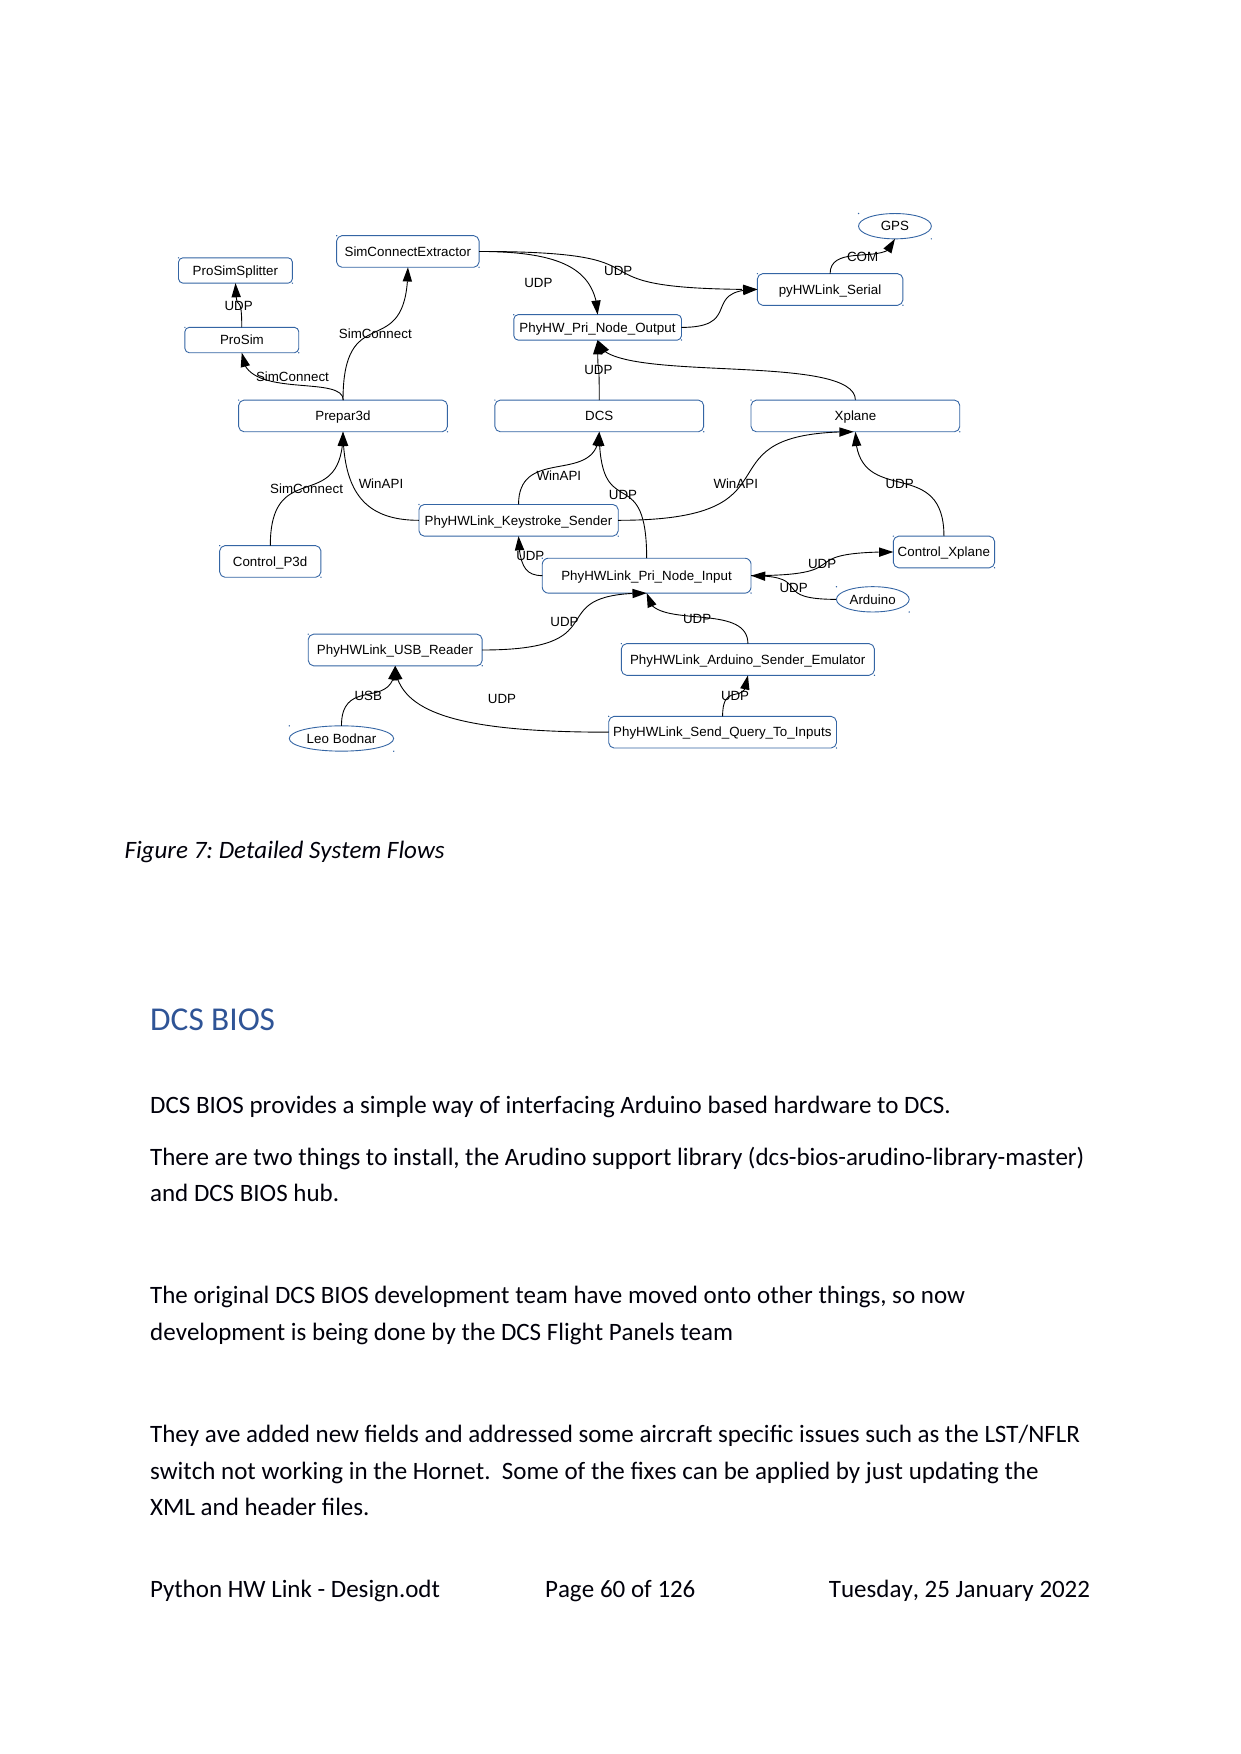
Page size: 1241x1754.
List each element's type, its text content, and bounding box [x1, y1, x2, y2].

subtitle DCS BIOS [150, 998, 1090, 1038]
text They ave added new fields and addressed some aircraft specific issues such as the LST/NFLR switch not working in the Hornet. Some of the fixes can be applied by just updating the XML and header files. [150, 1418, 1090, 1522]
text Figure 7: Detailed System Flows [124, 162, 1116, 864]
text The original DCS BIOS development team have moved onto other things, so now development is being done by the DCS Flight Panels team [150, 1279, 1090, 1347]
text There are two things to install, the Arudino support library (dcs-bios-arudino-library-master) and DCS BIOS hub. [150, 1141, 1090, 1208]
text DCS BIOS provides a simple way of interfacing Arduino based hardware to DCS. [150, 1089, 1090, 1120]
